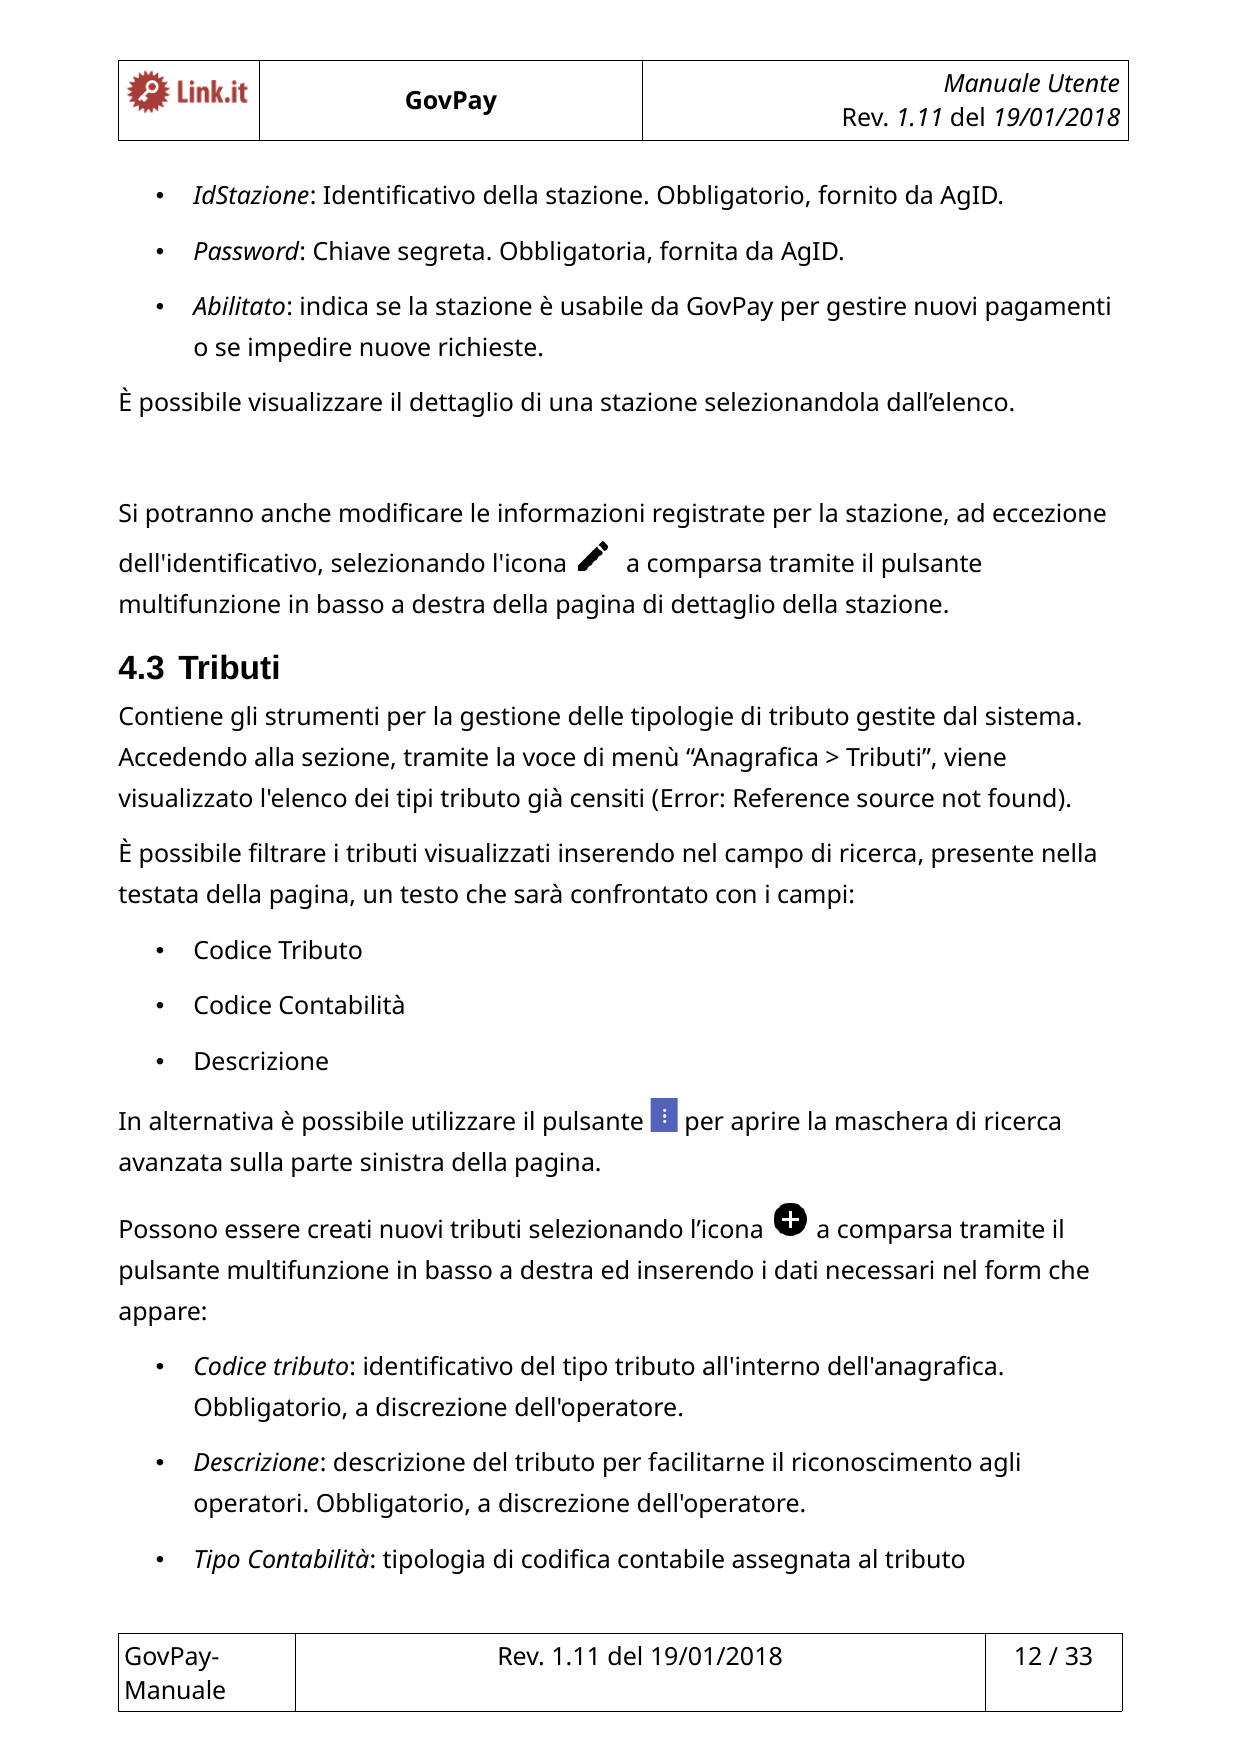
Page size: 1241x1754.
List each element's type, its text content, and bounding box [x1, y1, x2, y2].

list Password: Chiave segreta. Obbligatoria, fornita da AgID. [156, 233, 1122, 267]
list Codice Tributo [156, 932, 1122, 966]
list Codice tributo: identificativo del tipo tributo all'interno dell'anagrafica. Obbligatorio, a discrezione dell'operatore. [156, 1349, 1122, 1424]
list Abilitato: indica se la stazione è usabile da GovPay per gestire nuovi pagamenti o se impedire nuove richieste. [156, 289, 1122, 364]
list IdStazione: Identificativo della stazione. Obbligatorio, fornito da AgID. [156, 178, 1122, 212]
picture [123, 65, 254, 119]
text Si potranno anche modificare le informazioni registrate per la stazione, ad eccezione dell'identificativo, selezionando l'icona a comparsa tramite il pulsante multifunzione in basso a destra della pagina di dettaglio della stazione. [118, 496, 1122, 620]
picture [770, 1199, 810, 1239]
list Codice Contabilità [156, 988, 1122, 1022]
picture [650, 1098, 678, 1132]
subtitle Tributi [118, 648, 1122, 687]
text È possibile visualizzare il dettaglio di una stazione selezionandola dall’elenco. [118, 385, 1122, 419]
text Contiene gli strumenti per la gestione delle tipologie di tributo gestite dal sistema. Accedendo alla sezione, tramite la voce di menù “Anagrafica > Tributi”, viene visualizzato l'elenco dei tipi tributo già censiti (Error: Reference source not found). [118, 699, 1122, 815]
list Descrizione [156, 1043, 1122, 1077]
text È possibile filtrare i tributi visualizzati inserendo nel campo di ricerca, presente nella testata della pagina, un testo che sarà confrontato con i campi: [118, 836, 1122, 911]
list Tipo Contabilità: tipologia di codifica contabile assegnata al tributo [156, 1541, 1122, 1575]
picture [573, 536, 613, 576]
list Descrizione: descrizione del tributo per facilitarne il riconoscimento agli operatori. Obbligatorio, a discrezione dell'operatore. [156, 1445, 1122, 1520]
text Possono essere creati nuovi tributi selezionando l’icona a comparsa tramite il pulsante multifunzione in basso a destra ed inserendo i dati necessari nel form che appare: [118, 1199, 1122, 1327]
text In alternativa è possibile utilizzare il pulsante per aprire la maschera di ricerca avanzata sulla parte sinistra della pagina. [118, 1099, 1122, 1178]
